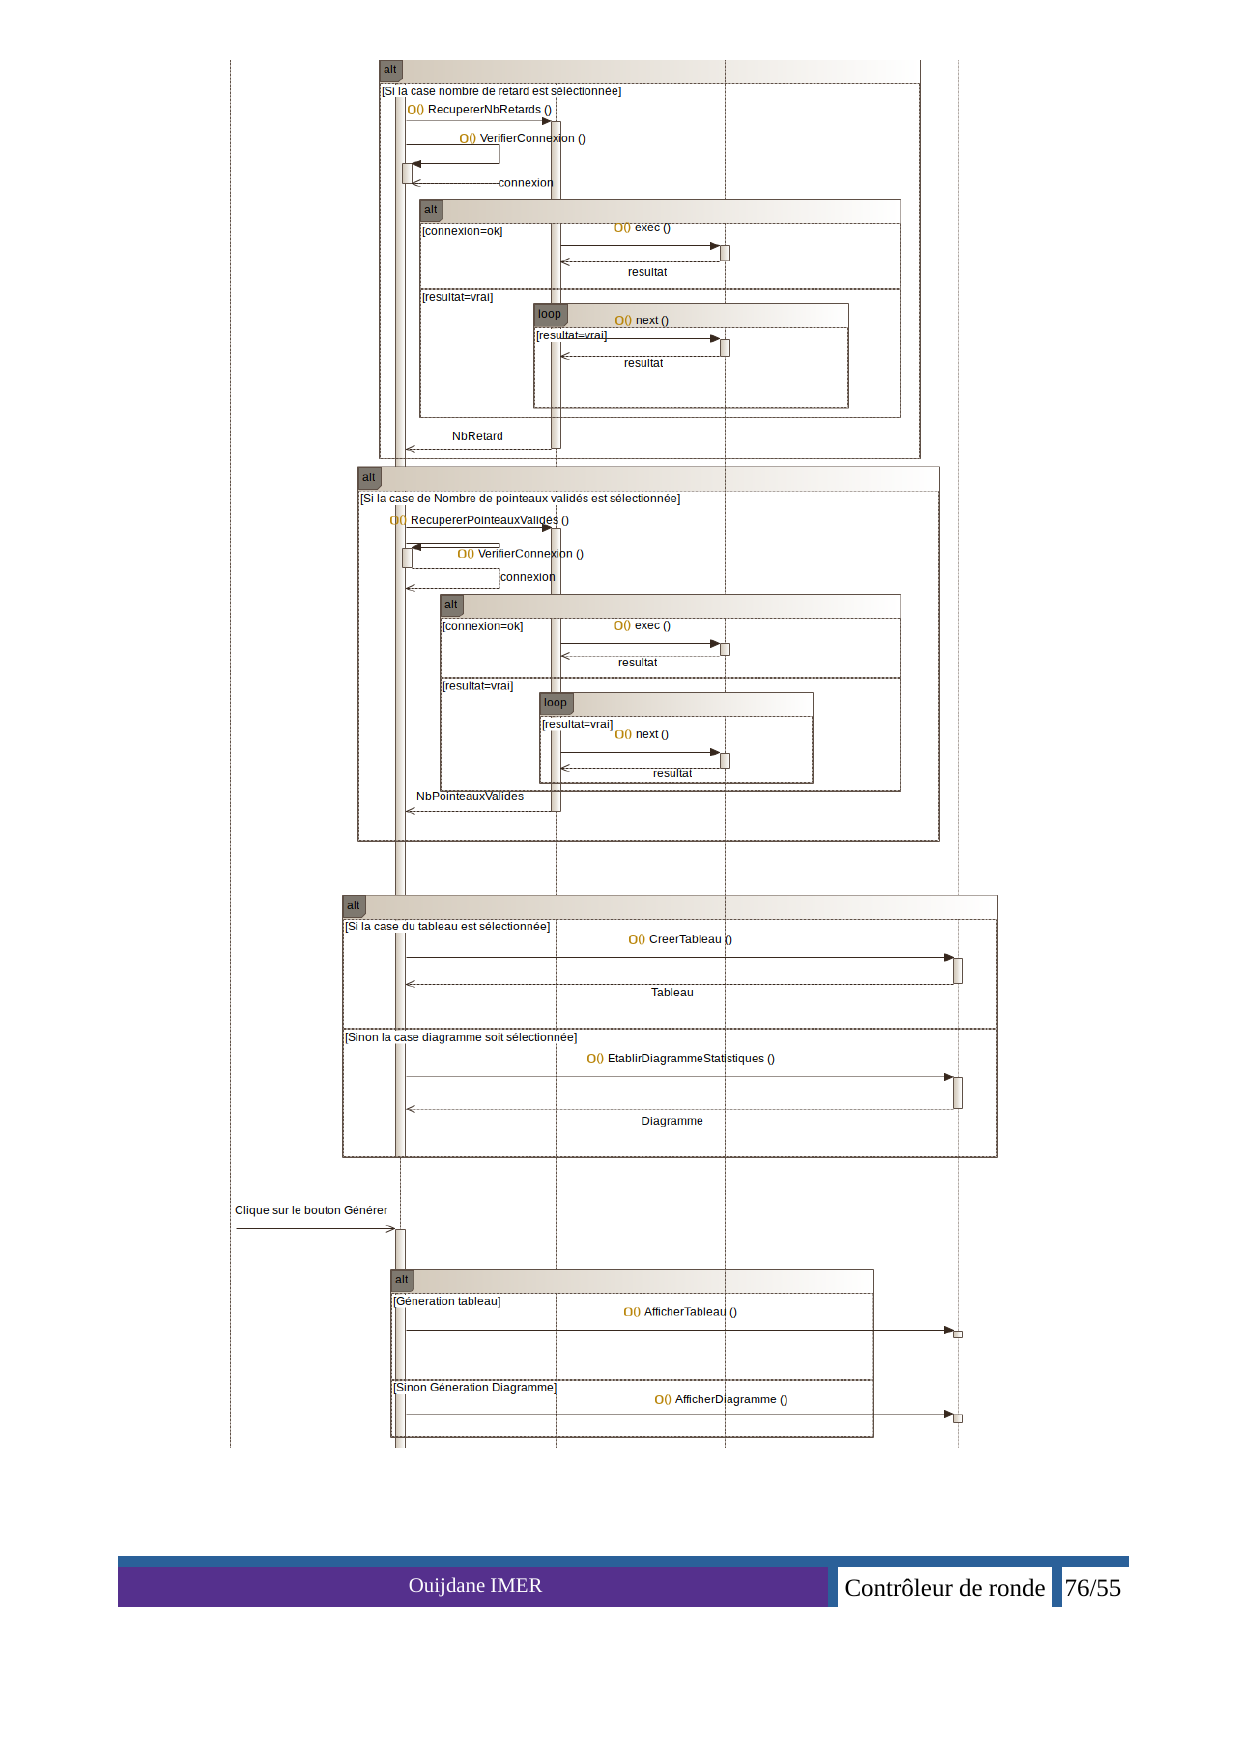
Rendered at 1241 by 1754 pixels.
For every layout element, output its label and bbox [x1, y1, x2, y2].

picture [156, 1118, 1044, 1448]
